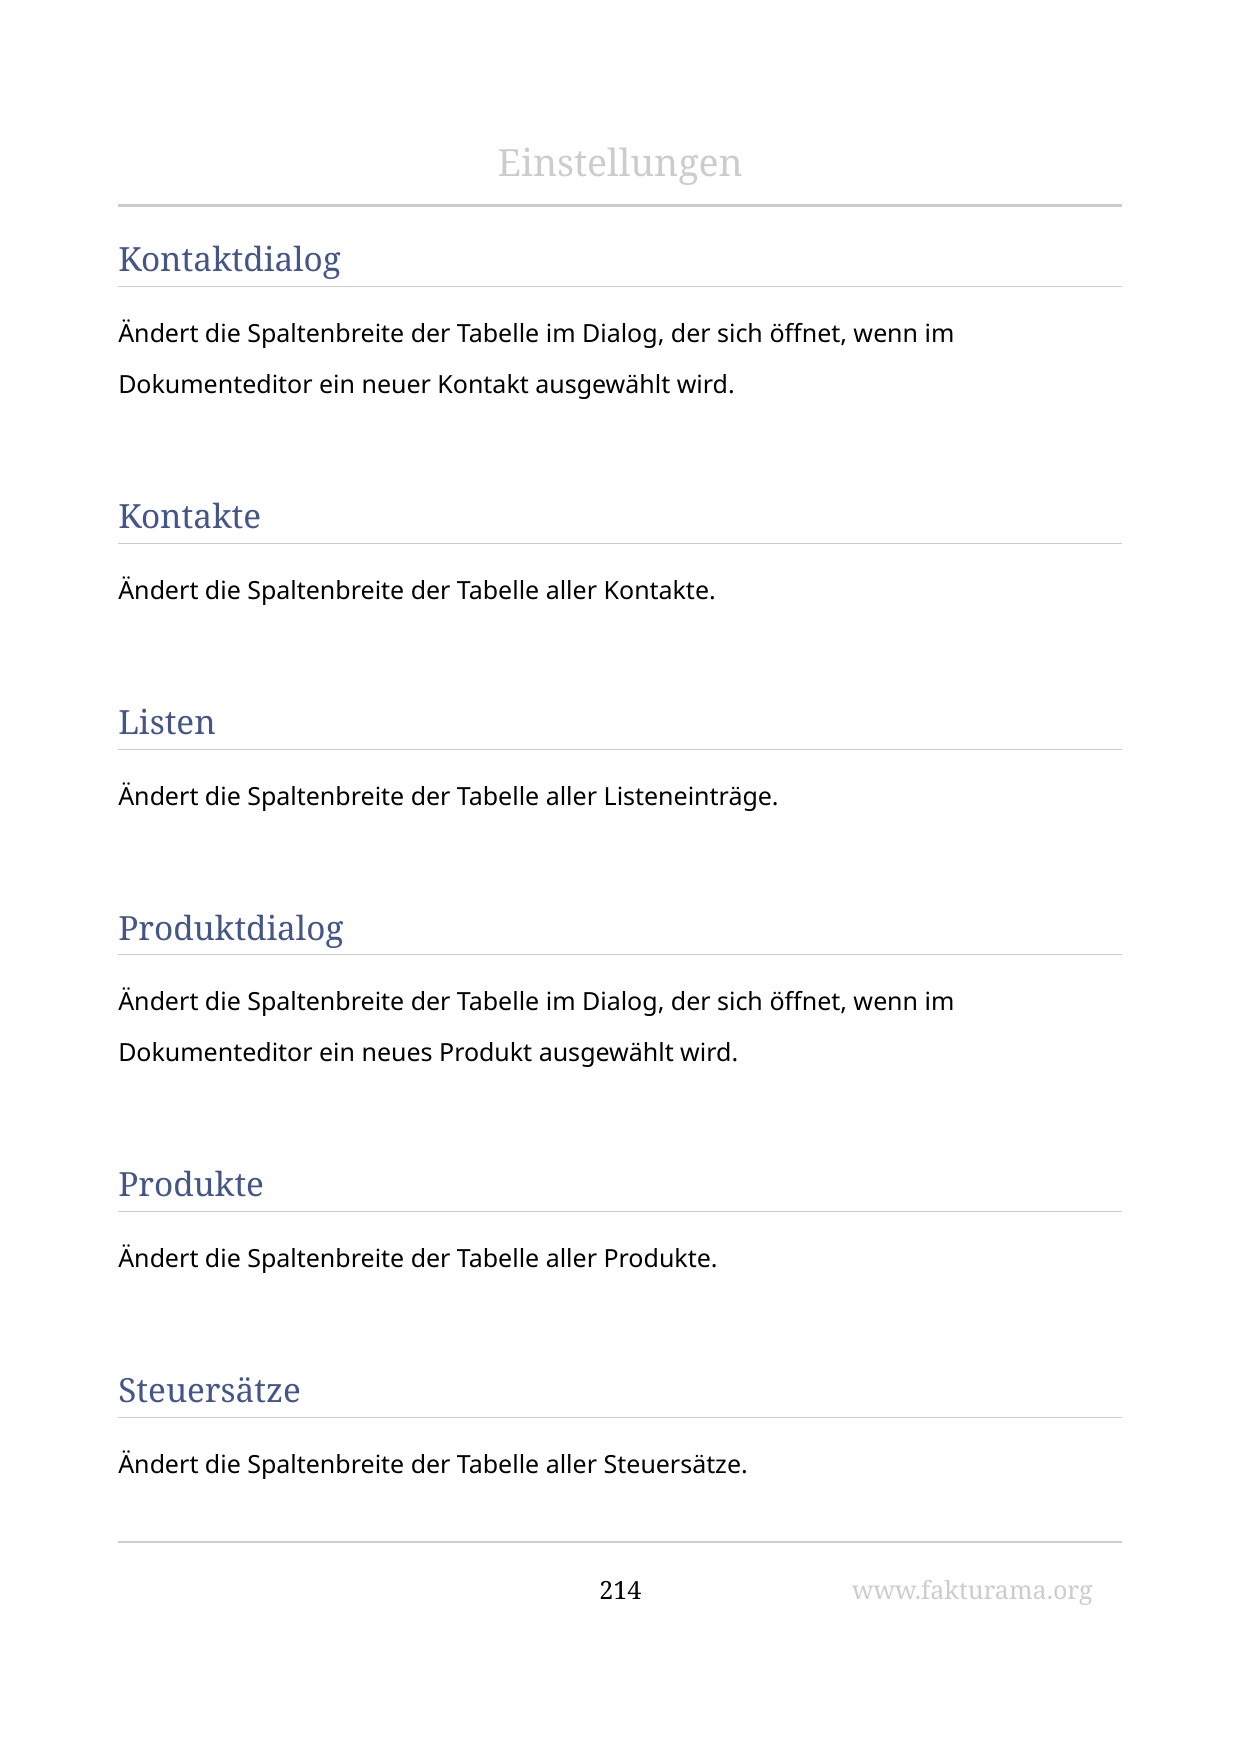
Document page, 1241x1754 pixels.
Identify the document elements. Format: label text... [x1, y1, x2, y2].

text Ändert die Spaltenbreite der Tabelle aller Kontakte. [118, 573, 1122, 607]
text Ändert die Spaltenbreite der Tabelle aller Listeneinträge. [118, 778, 1122, 812]
subtitle Produktdialog [118, 904, 1122, 954]
subtitle Produkte [118, 1161, 1122, 1211]
subtitle Kontaktdialog [118, 236, 1122, 286]
text Ändert die Spaltenbreite der Tabelle aller Steuersätze. [118, 1447, 1122, 1481]
subtitle Listen [118, 699, 1122, 749]
text Ändert die Spaltenbreite der Tabelle aller Produkte. [118, 1241, 1122, 1275]
text Ändert die Spaltenbreite der Tabelle im Dialog, der sich öffnet, wenn im Dokumenteditor ein neues Produkt ausgewählt wird. [118, 984, 1122, 1069]
subtitle Steuersätze [118, 1367, 1122, 1417]
subtitle Kontakte [118, 493, 1122, 543]
text Ändert die Spaltenbreite der Tabelle im Dialog, der sich öffnet, wenn im Dokumenteditor ein neuer Kontakt ausgewählt wird. [118, 316, 1122, 401]
